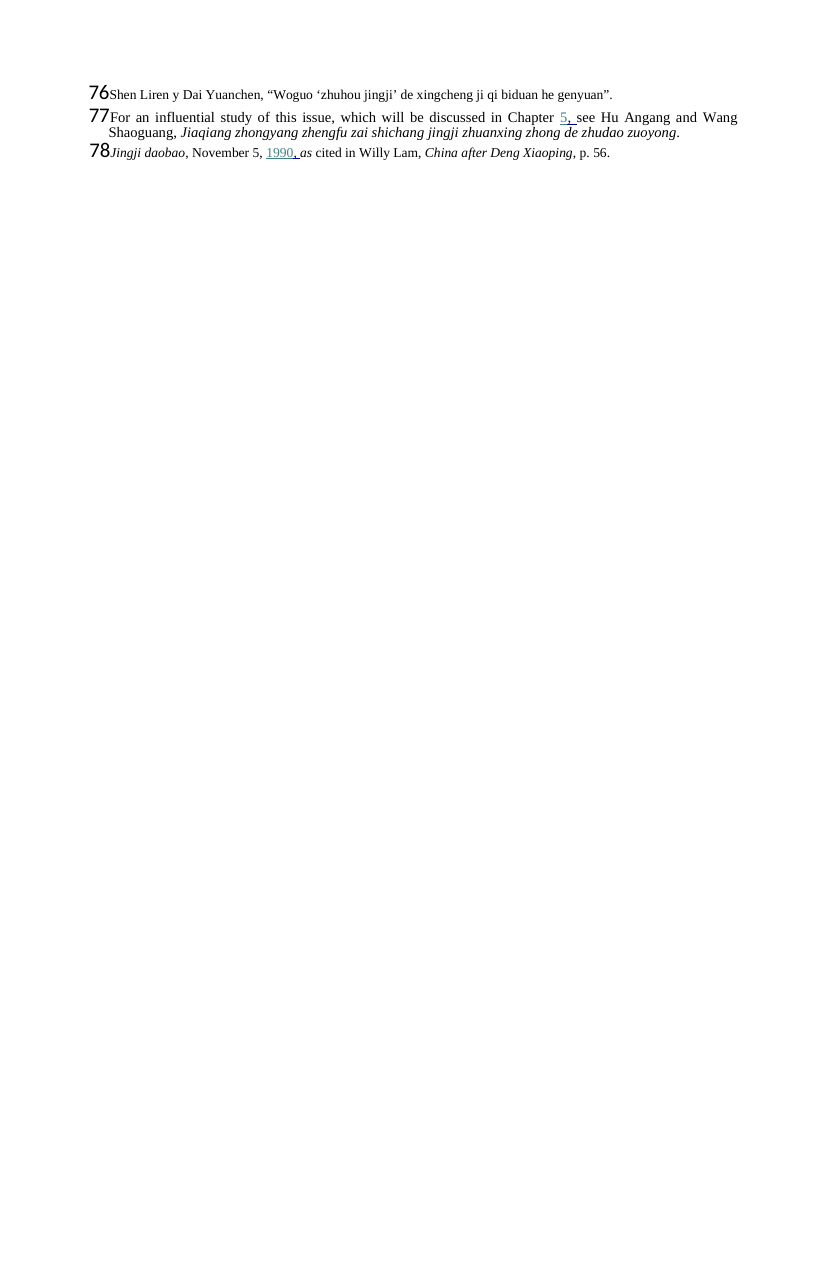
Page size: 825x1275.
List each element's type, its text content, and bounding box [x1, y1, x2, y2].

list For an influential study of this issue, which will be discussed in Chapter 5, see Hu Angang and Wang Shaoguang, Jiaqiang zhongyang zhengfu zai shichang jingji zhuanxing zhong de zhudao zuoyong. [88, 106, 737, 141]
list Shen Liren y Dai Yuanchen, “Woguo ‘zhuhou jingji’ de xingcheng ji qi biduan he genyuan”. [88, 84, 737, 104]
list Jingji daobao, November 5, 1990, as cited in Willy Lam, China after Deng Xiaoping, p. 56. [89, 141, 737, 162]
